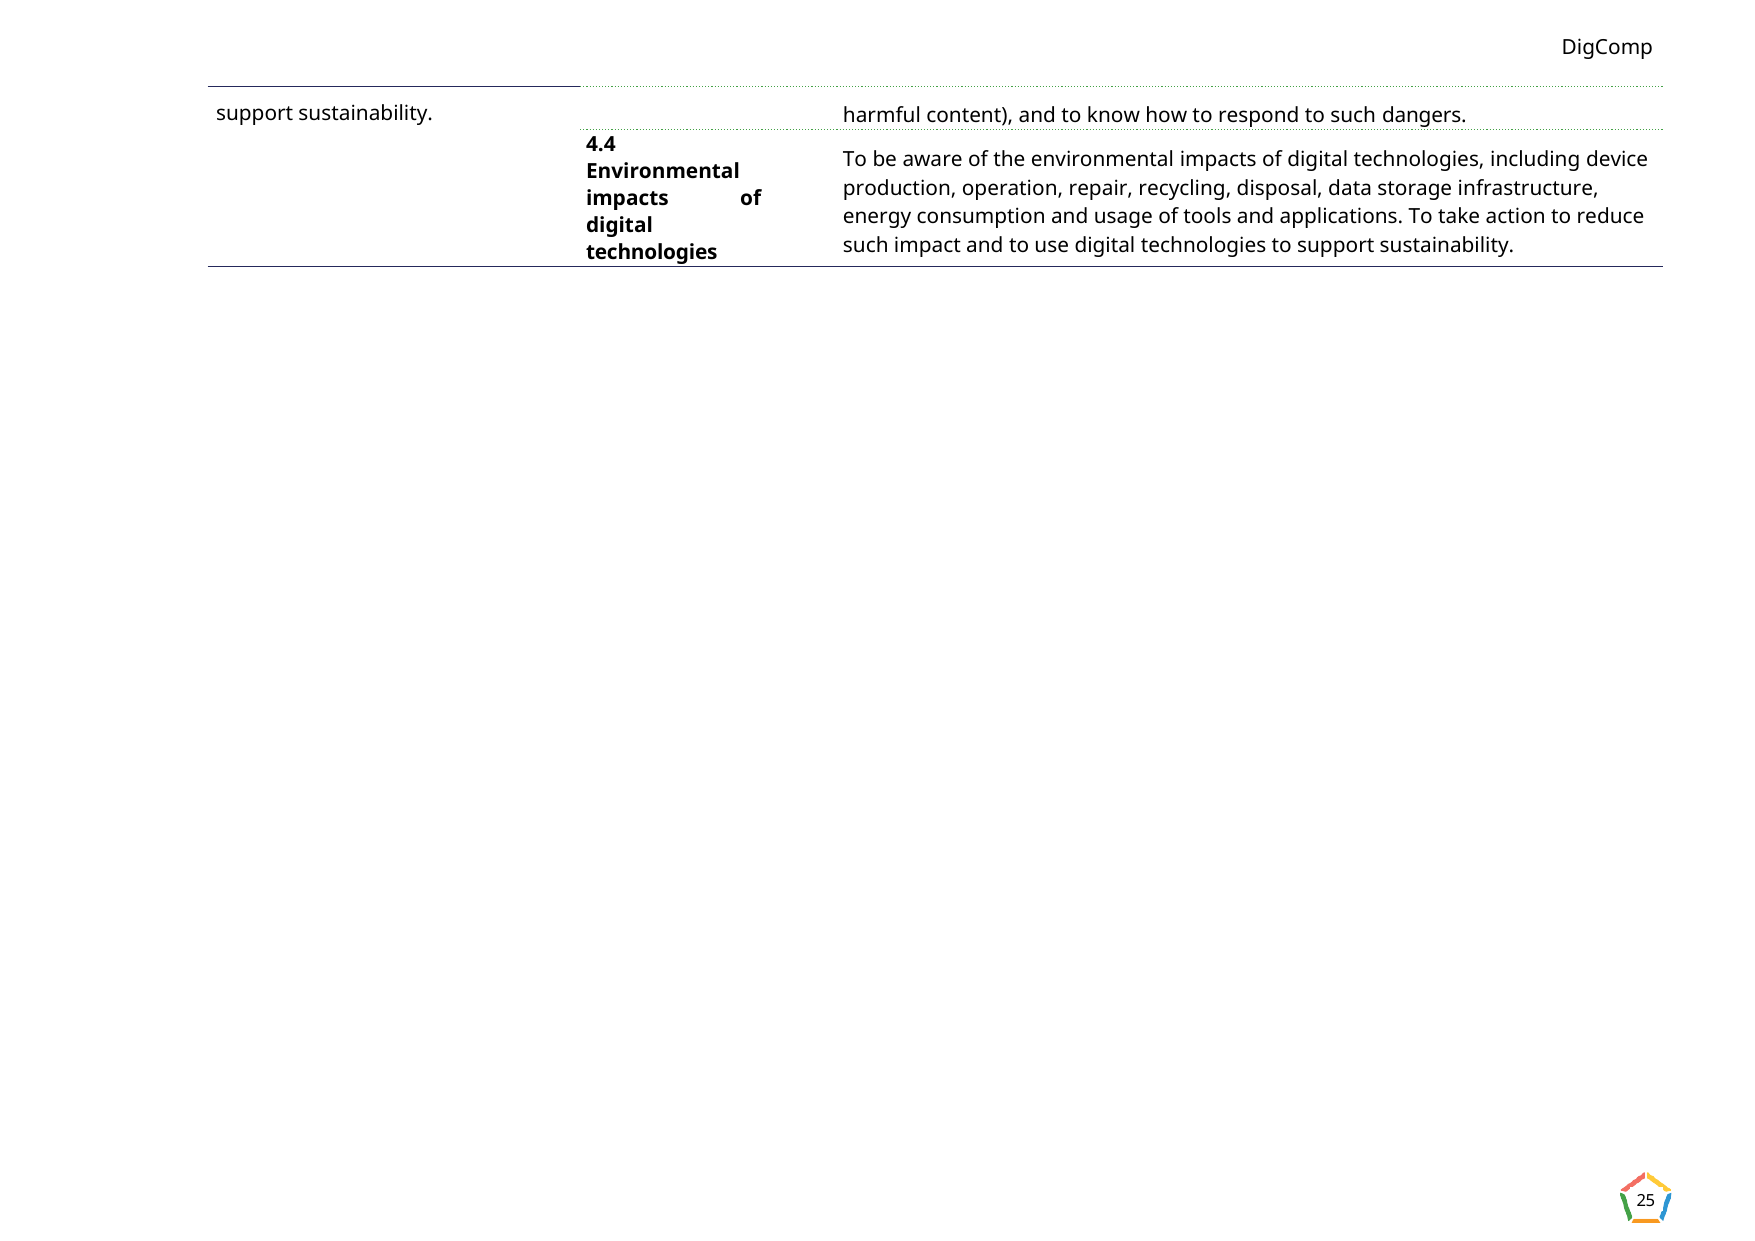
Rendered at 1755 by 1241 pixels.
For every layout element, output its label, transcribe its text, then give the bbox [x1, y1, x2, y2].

table_cell [208, 87, 216, 266]
table_cell [580, 86, 833, 129]
table_cell 4.4 Environmental impacts of digital technologies [580, 129, 833, 266]
table_cell support sustainability. [216, 87, 580, 266]
table_cell harmful content), and to know how to respond to such dangers. [833, 86, 1662, 129]
table_cell To be aware of the environmental impacts of digital technologies, including device production, operation, repair, recycling, disposal, data storage infrastructure, energy consumption and usage of tools and applications. To take action to reduce such impact and to use digital technologies to support sustainability. [833, 129, 1662, 266]
